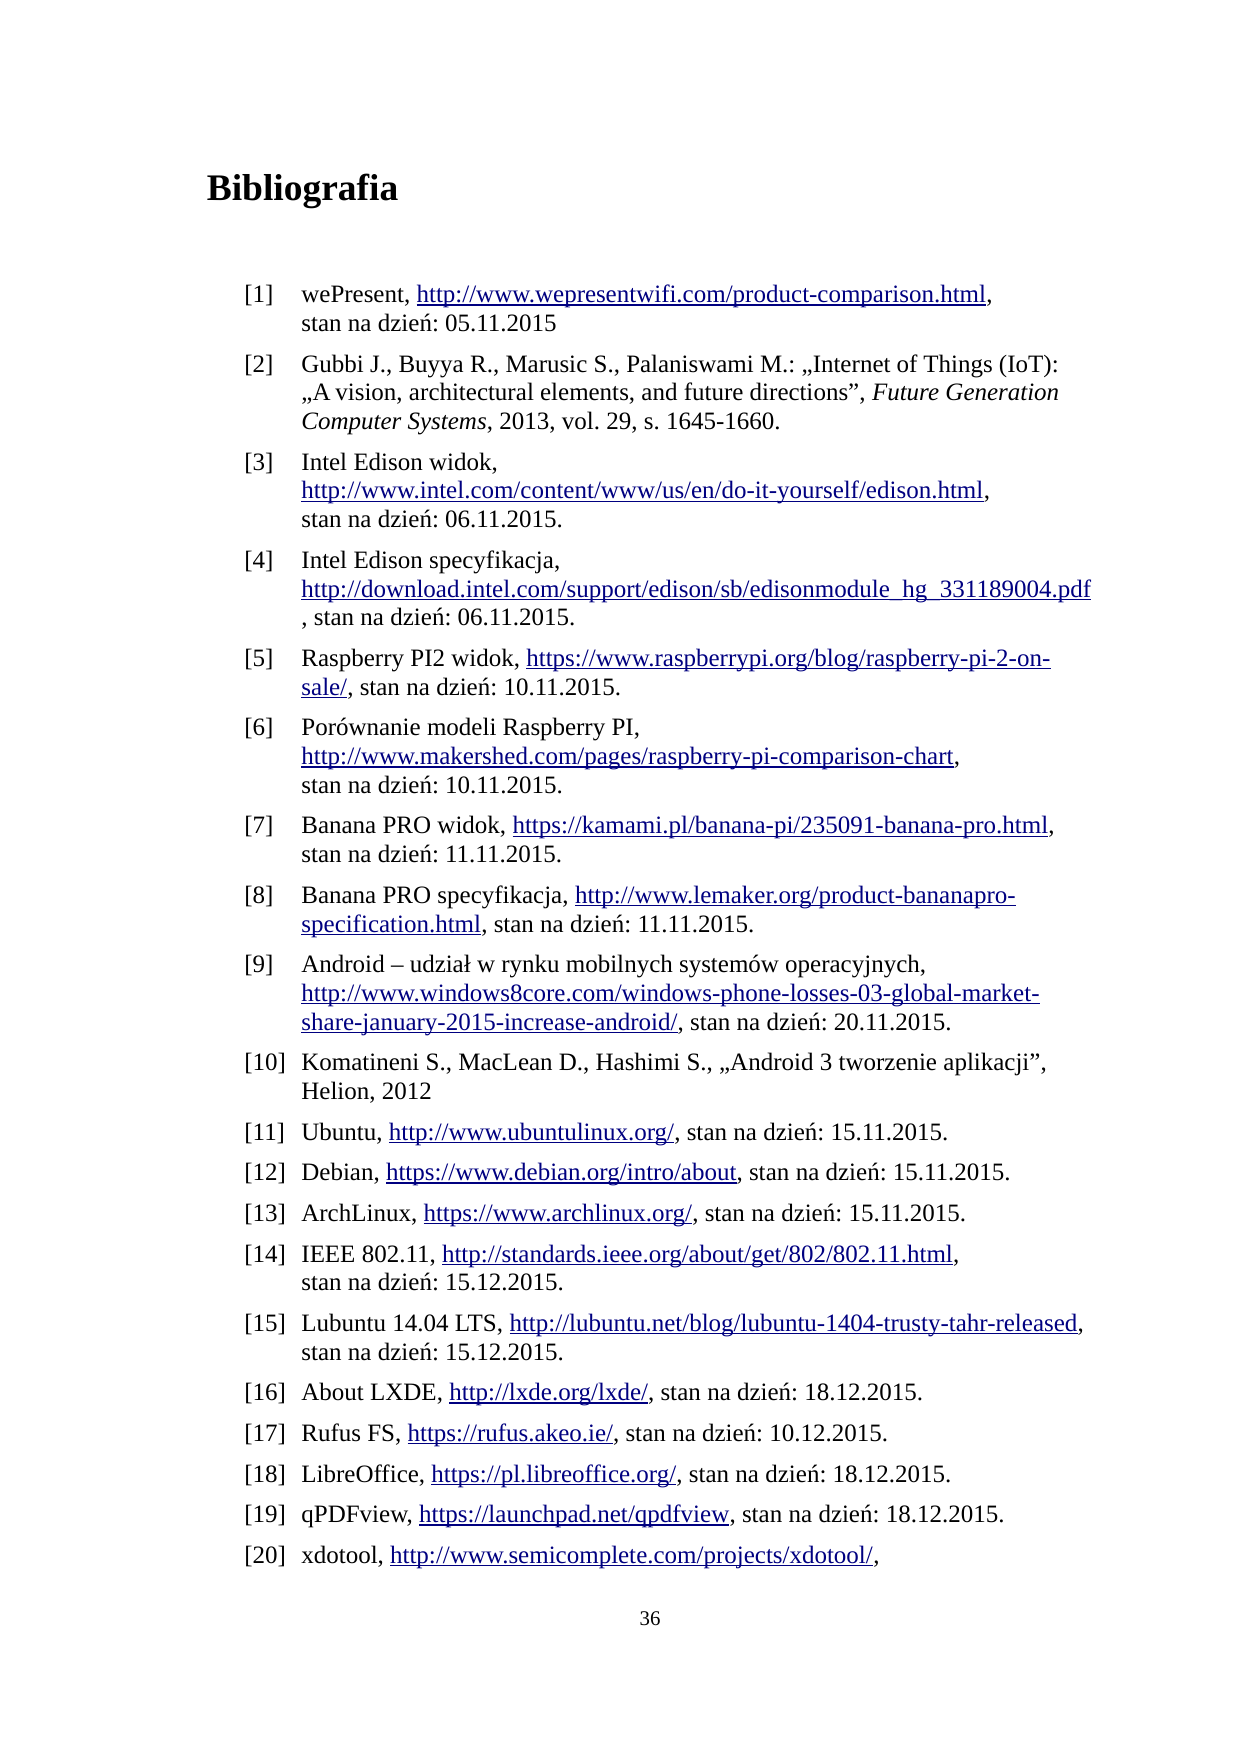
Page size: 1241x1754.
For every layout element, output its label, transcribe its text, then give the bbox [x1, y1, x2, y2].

list About LXDE, http://lxde.org/lxde/, stan na dzień: 18.12.2015. [244, 1377, 1093, 1406]
list Komatineni S., MacLean D., Hashimi S., „Android 3 tworzenie aplikacji”, Helion, 2012 [244, 1047, 1093, 1105]
list Banana PRO specyfikacja, http://www.lemaker.org/product-bananapro-specification.html, stan na dzień: 11.11.2015. [244, 880, 1093, 937]
list Lubuntu 14.04 LTS, http://lubuntu.net/blog/lubuntu-1404-trusty-tahr-released, stan na dzień: 15.12.2015. [244, 1308, 1093, 1366]
list wePresent, http://www.wepresentwifi.com/product-comparison.html, stan na dzień: 05.11.2015 [244, 279, 1093, 337]
list LibreOffice, https://pl.libreoffice.org/, stan na dzień: 18.12.2015. [244, 1459, 1093, 1487]
list IEEE 802.11, http://standards.ieee.org/about/get/802/802.11.html, stan na dzień: 15.12.2015. [244, 1239, 1093, 1296]
list qPDFview, https://launchpad.net/qpdfview, stan na dzień: 18.12.2015. [244, 1499, 1093, 1528]
list Rufus FS, https://rufus.akeo.ie/, stan na dzień: 10.12.2015. [244, 1418, 1093, 1447]
list Raspberry PI2 widok, https://www.raspberrypi.org/blog/raspberry-pi-2-on-sale/, stan na dzień: 10.11.2015. [244, 643, 1093, 701]
list xdotool, http://www.semicomplete.com/projects/xdotool/, [244, 1540, 1093, 1569]
list Intel Edison widok, http://www.intel.com/content/www/us/en/do-it-yourself/edison.html, stan na dzień: 06.11.2015. [244, 447, 1093, 533]
subtitle Bibliografia [207, 165, 1093, 208]
list Ubuntu, http://www.ubuntulinux.org/, stan na dzień: 15.11.2015. [244, 1117, 1093, 1146]
list ArchLinux, https://www.archlinux.org/, stan na dzień: 15.11.2015. [244, 1198, 1093, 1227]
list Debian, https://www.debian.org/intro/about, stan na dzień: 15.11.2015. [244, 1157, 1093, 1186]
list Android – udział w rynku mobilnych systemów operacyjnych, http://www.windows8core.com/windows-phone-losses-03-global-market-share-january-2015-increase-android/, stan na dzień: 20.11.2015. [244, 949, 1093, 1036]
list Banana PRO widok, https://kamami.pl/banana-pi/235091-banana-pro.html, stan na dzień: 11.11.2015. [244, 811, 1093, 868]
list Intel Edison specyfikacja, http://download.intel.com/support/edison/sb/edisonmodule_hg_331189004.pdf, stan na dzień: 06.11.2015. [244, 545, 1093, 631]
list Gubbi J., Buyya R., Marusic S., Palaniswami M.: „Internet of Things (IoT): „A vision, architectural elements, and future directions”, Future Generation Computer Systems, 2013, vol. 29, s. 1645-1660. [244, 349, 1093, 435]
list Porównanie modeli Raspberry PI, http://www.makershed.com/pages/raspberry-pi-comparison-chart, stan na dzień: 10.11.2015. [244, 712, 1093, 799]
